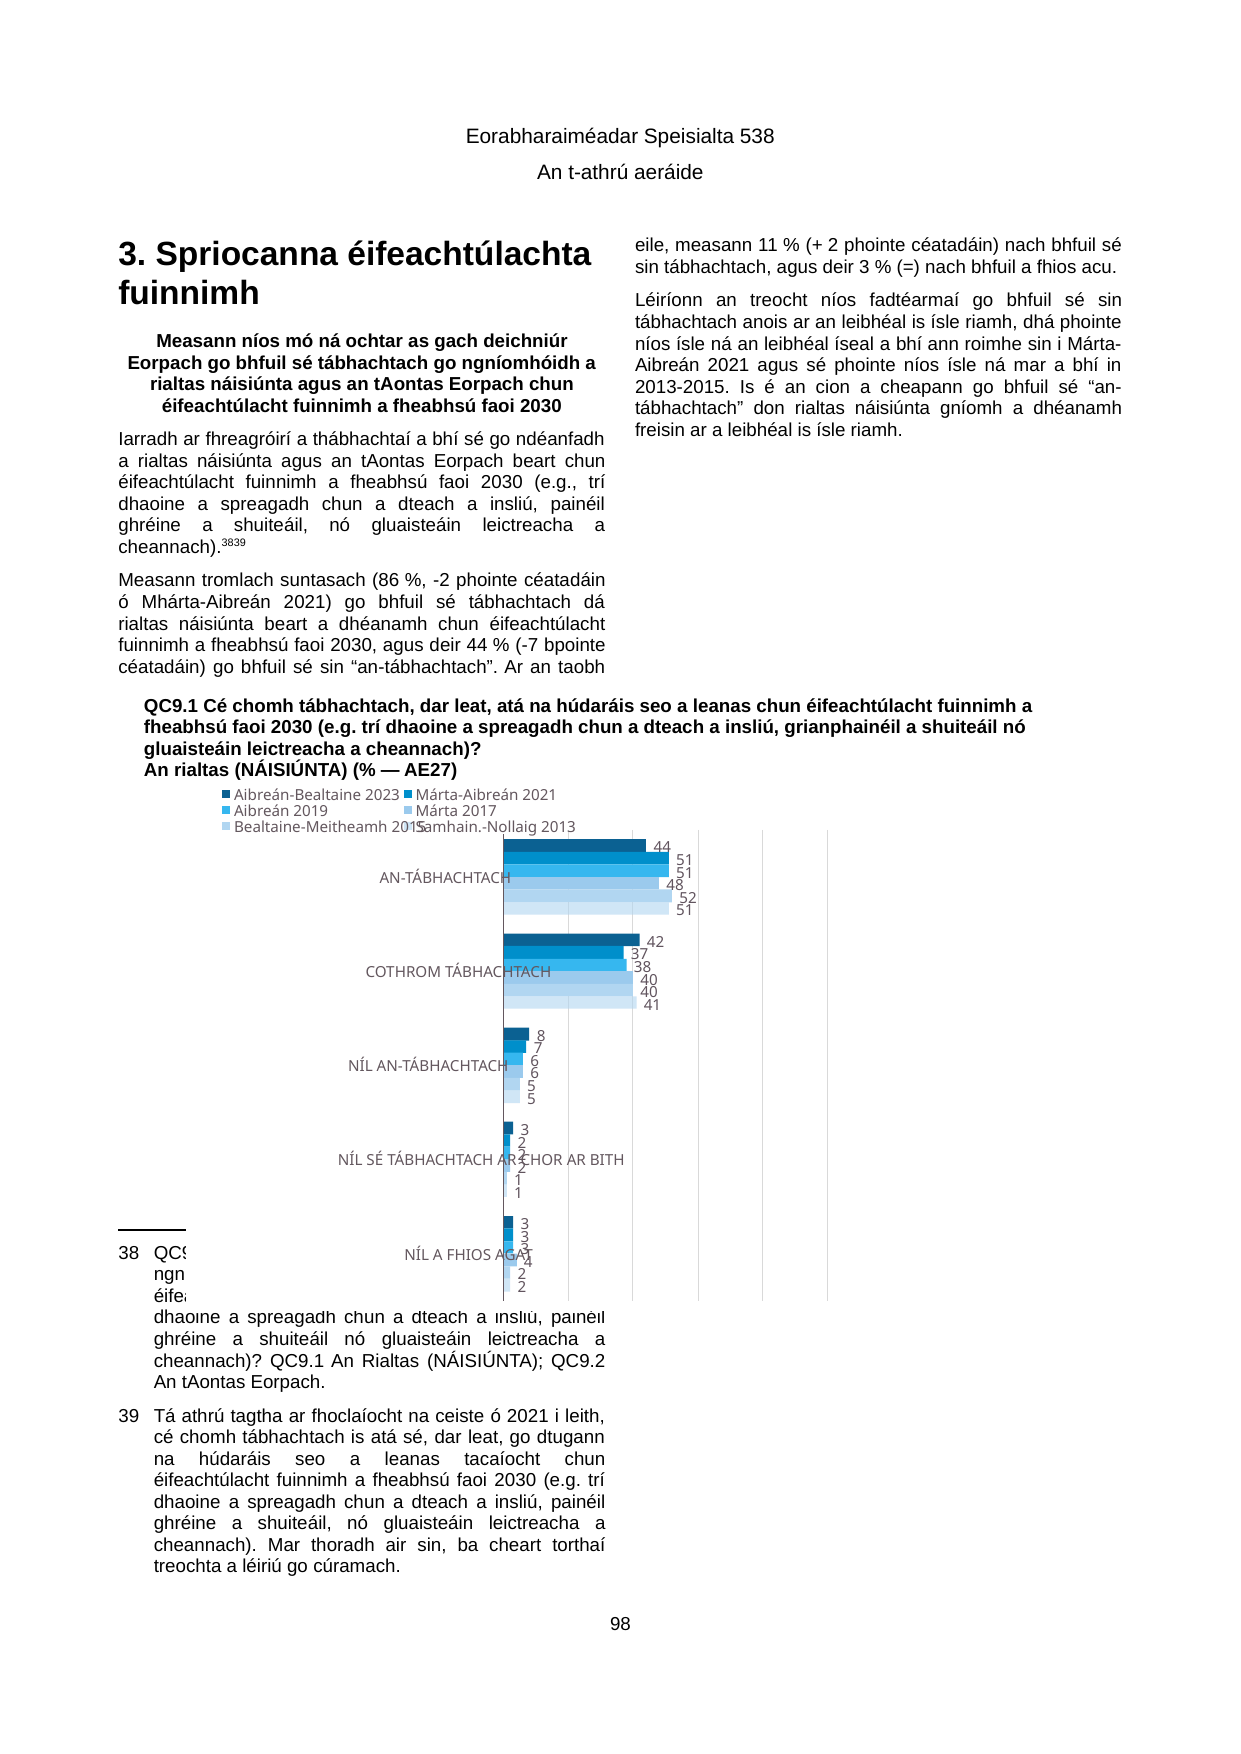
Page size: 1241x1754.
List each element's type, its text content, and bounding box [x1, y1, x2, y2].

text eile, measann 11 % (+ 2 phointe céatadáin) nach bhfuil sé sin tábhachtach, agus deir 3 % (=) nach bhfuil a fhios acu. [635, 234, 1122, 277]
text Tá athrú tagtha ar fhoclaíocht na ceiste ó 2021 i leith, cé chomh tábhachtach is atá sé, dar leat, go dtugann na húdaráis seo a leanas tacaíocht chun éifeachtúlacht fuinnimh a fheabhsú faoi 2030 (e.g. trí dhaoine a spreagadh chun a dteach a insliú, painéil ghréine a shuiteáil, nó gluaisteáin leictreacha a cheannach). Mar thoradh air sin, ba cheart torthaí treochta a léiriú go cúramach. [118, 1404, 605, 1577]
text Measann níos mó ná ochtar as gach deichniúr Eorpach go bhfuil sé tábhachtach go ngníomhóidh a rialtas náisiúnta agus an tAontas Eorpach chun éifeachtúlacht fuinnimh a fheabhsú faoi 2030 [118, 330, 605, 416]
text QC9. Cé chomh tábhachtach is atá sé, dar leat, go ngníomhóidh na húdaráis seo a leanas chun éifeachtúlacht fuinnimh a fheabhsú faoi 2030 (e.g. trí dhaoine a spreagadh chun a dteach a insliú, painéil ghréine a shuiteáil nó gluaisteáin leictreacha a cheannach)? QC9.1 An Rialtas (NÁISIÚNTA); QC9.2 An tAontas Eorpach. [118, 1242, 605, 1392]
text Iarradh ar fhreagróirí a thábhachtaí a bhí sé go ndéanfadh a rialtas náisiúnta agus an tAontas Eorpach beart chun éifeachtúlacht fuinnimh a fheabhsú faoi 2030 (e.g., trí dhaoine a spreagadh chun a dteach a insliú, painéil ghréine a shuiteáil, nó gluaisteáin leictreacha a cheannach). [118, 428, 605, 557]
subtitle 3. Spriocanna éifeachtúlachta fuinnimh [118, 234, 605, 311]
text Léiríonn an treocht níos fadtéarmaí go bhfuil sé sin tábhachtach anois ar an leibhéal is ísle riamh, dhá phointe níos ísle ná an leibhéal íseal a bhí ann roimhe sin i Márta-Aibreán 2021 agus sé phointe níos ísle ná mar a bhí in 2013-2015. Is é an cion a cheapann go bhfuil sé “an-tábhachtach” don rialtas náisiúnta gníomh a dhéanamh freisin ar a leibhéal is ísle riamh. [635, 289, 1122, 440]
text Measann tromlach suntasach (86 %, -2 phointe céatadáin ó Mhárta-Aibreán 2021) go bhfuil sé tábhachtach dá rialtas náisiúnta beart a dhéanamh chun éifeachtúlacht fuinnimh a fheabhsú faoi 2030, agus deir 44 % (-7 bpointe céatadáin) go bhfuil sé sin “an-tábhachtach”. Ar an taobh [118, 569, 605, 677]
